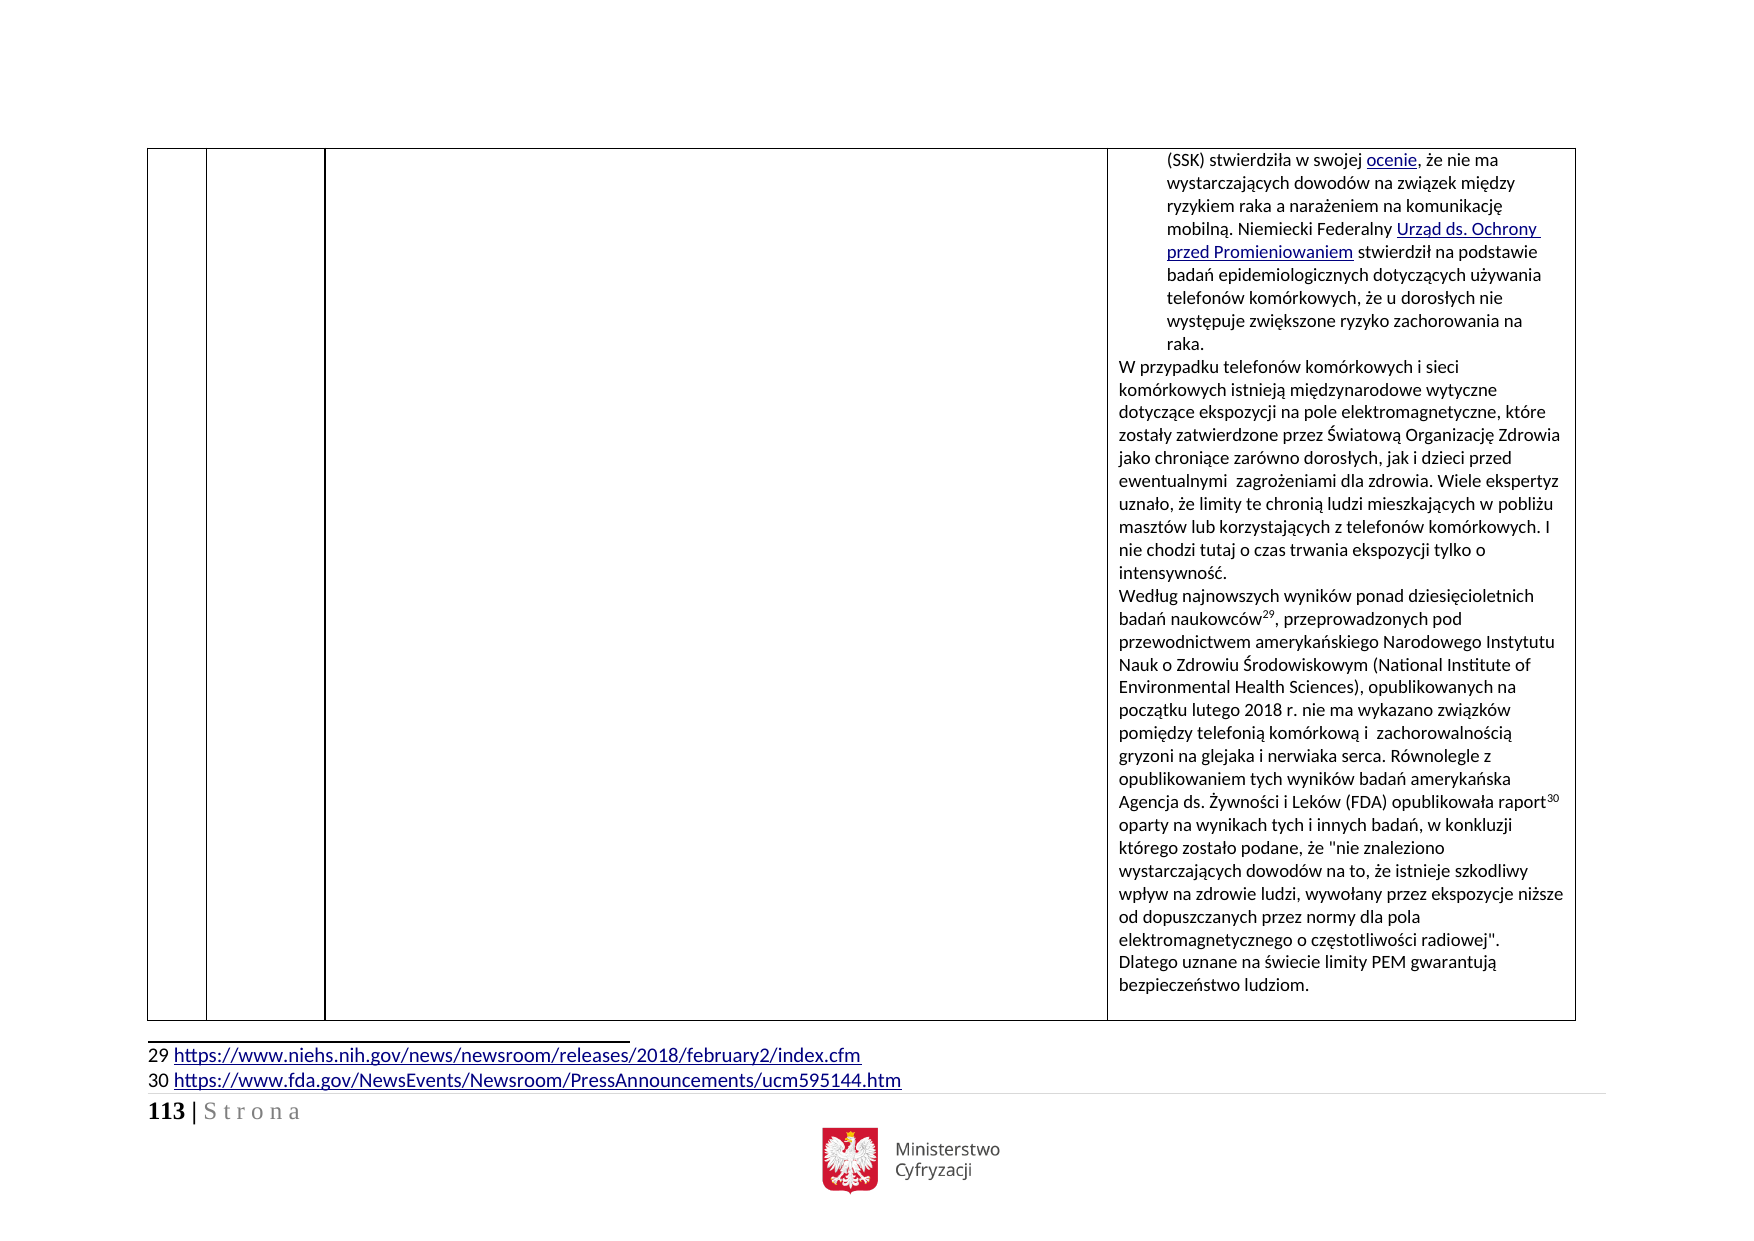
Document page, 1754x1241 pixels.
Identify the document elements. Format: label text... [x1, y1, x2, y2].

table_cell [326, 149, 1107, 1019]
table_cell (SSK) stwierdziła w swojej ocenie, że nie ma wystarczających dowodów na związek między ryzykiem raka a narażeniem na komunikację mobilną. Niemiecki Federalny Urząd ds. Ochrony przed Promieniowaniem stwierdził na podstawie badań epidemiologicznych dotyczących używania telefonów komórkowych, że u dorosłych nie występuje zwiększone ryzyko zachorowania na raka. W przypadku telefonów komórkowych i sieci komórkowych istnieją międzynarodowe wytyczne dotyczące ekspozycji na pole elektromagnetyczne, które zostały zatwierdzone przez Światową Organizację Zdrowia jako chroniące zarówno dorosłych, jak i dzieci przed ewentualnymi zagrożeniami dla zdrowia. Wiele ekspertyz uznało, że limity te chronią ludzi mieszkających w pobliżu masztów lub korzystających z telefonów komórkowych. I nie chodzi tutaj o czas trwania ekspozycji tylko o intensywność. Według najnowszych wyników ponad dziesięcioletnich badań naukowców, przeprowadzonych pod przewodnictwem amerykańskiego Narodowego Instytutu Nauk o Zdrowiu Środowiskowym (National Institute of Environmental Health Sciences), opublikowanych na początku lutego 2018 r. nie ma wykazano związków pomiędzy telefonią komórkową i zachorowalnością gryzoni na glejaka i nerwiaka serca. Równolegle z opublikowaniem tych wyników badań amerykańska Agencja ds. Żywności i Leków (FDA) opublikowała raport oparty na wynikach tych i innych badań, w konkluzji którego zostało podane, że "nie znaleziono wystarczających dowodów na to, że istnieje szkodliwy wpływ na zdrowie ludzi, wywołany przez ekspozycje niższe od dopuszczanych przez normy dla pola elektromagnetycznego o częstotliwości radiowej". Dlatego uznane na świecie limity PEM gwarantują bezpieczeństwo ludziom. [1108, 149, 1575, 1019]
table_cell [148, 149, 206, 1019]
table_cell [207, 149, 324, 1019]
